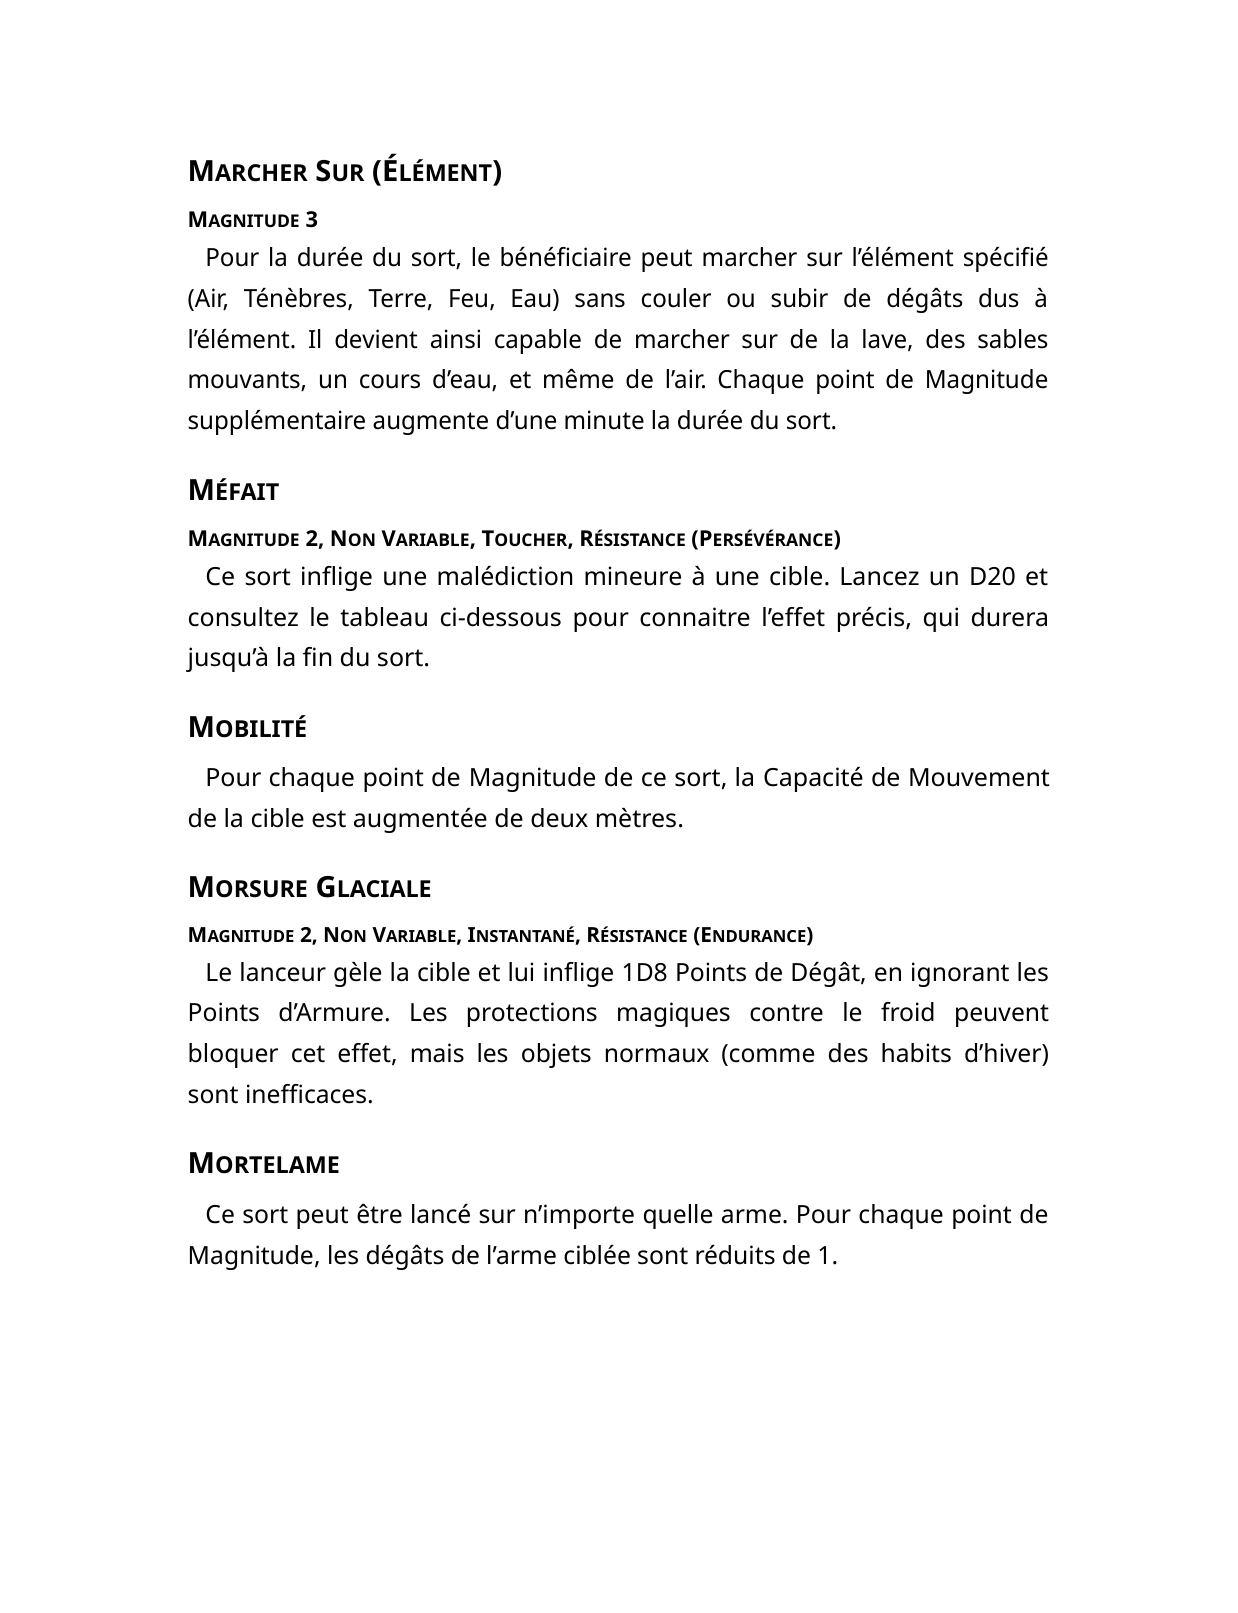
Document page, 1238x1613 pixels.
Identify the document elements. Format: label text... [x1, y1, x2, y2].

text Magnitude 2, Non Variable, Toucher, Résistance (Persévérance) [187, 523, 1050, 552]
text Le lanceur gèle la cible et lui inflige 1D8 Points de Dégât, en ignorant les Points d’Armure. Les protections magiques contre le froid peuvent bloquer cet effet, mais les objets normaux (comme des habits d’hiver) sont inefficaces. [187, 954, 1050, 1111]
text Mobilité [187, 706, 1050, 746]
text Magnitude 3 [187, 204, 1050, 234]
text Méfait [187, 469, 1050, 508]
text Pour chaque point de Magnitude de ce sort, la Capacité de Mouvement de la cible est augmentée de deux mètres. [187, 760, 1050, 834]
text Mortelame [187, 1143, 1050, 1182]
text Ce sort inflige une malédiction mineure à une cible. Lancez un D20 et consultez le tableau ci-dessous pour connaitre l’effet précis, qui durera jusqu’à la fin du sort. [187, 558, 1050, 674]
text Marcher Sur (Élément) [187, 150, 1050, 190]
text Magnitude 2, Non Variable, Instantané, Résistance (Endurance) [187, 920, 1050, 949]
text Morsure Glaciale [187, 866, 1050, 906]
text Pour la durée du sort, le bénéficiaire peut marcher sur l’élément spécifié (Air, Ténèbres, Terre, Feu, Eau) sans couler ou subir de dégâts dus à l’élément. Il devient ainsi capable de marcher sur de la lave, des sables mouvants, un cours d’eau, et même de l’air. Chaque point de Magnitude supplémentaire augmente d’une minute la durée du sort. [187, 239, 1050, 437]
text Ce sort peut être lancé sur n’importe quelle arme. Pour chaque point de Magnitude, les dégâts de l’arme ciblée sont réduits de 1. [187, 1196, 1050, 1271]
